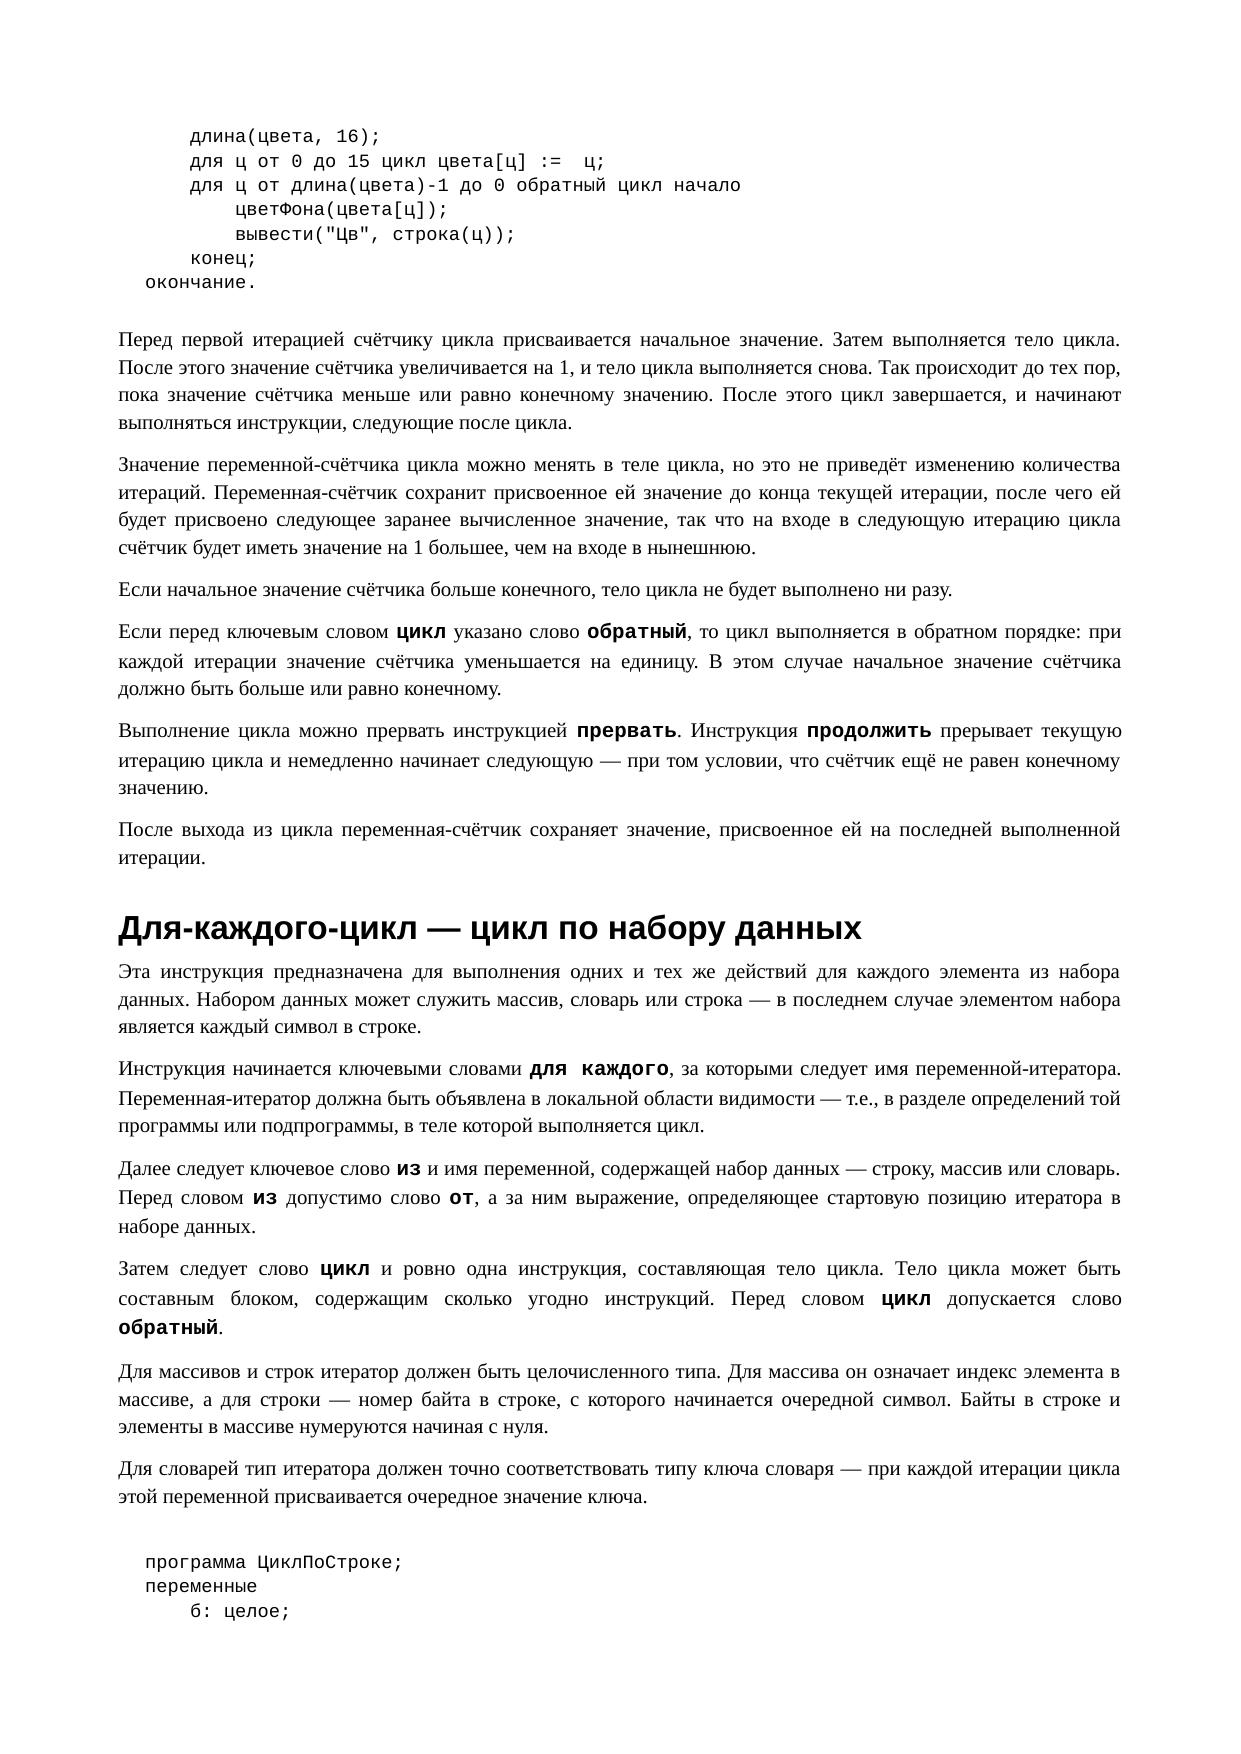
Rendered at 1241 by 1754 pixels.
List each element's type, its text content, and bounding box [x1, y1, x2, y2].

text Эта инструкция предназначена для выполнения одних и тех же действий для каждого элемента из набора данных. Набором данных может служить массив, словарь или строка — в последнем случае элементом набора является каждый символ в строке. [118, 959, 1122, 1038]
text Затем следует слово цикл и ровно одна инструкция, составляющая тело цикла. Тело цикла может быть составным блоком, содержащим сколько угодно инструкций. Перед словом цикл допускается слово обратный. [118, 1256, 1122, 1340]
text Перед первой итерацией счётчику цикла присваивается начальное значение. Затем выполняется тело цикла. После этого значение счётчика увеличивается на 1, и тело цикла выполняется снова. Так происходит до тех пор, пока значение счётчика меньше или равно конечному значению. После этого цикл завершается, и начинают выполняться инструкции, следующие после цикла. [118, 327, 1122, 434]
text Для словарей тип итератора должен точно соответствовать типу ключа словаря — при каждой итерации цикла этой переменной присваивается очередное значение ключа. [118, 1456, 1122, 1508]
text Выполнение цикла можно прервать инструкцией прервать. Инструкция продолжить прерывает текущую итерацию цикла и немедленно начинает следующую — при том условии, что счётчик ещё не равен конечному значению. [118, 718, 1122, 799]
text Если начальное значение счётчика больше конечного, тело цикла не будет выполнено ни разу. [118, 577, 1122, 601]
text Для массивов и строк итератор должен быть целочисленного типа. Для массива он означает индекс элемента в массиве, а для строки — номер байта в строке, с которого начинается очередной символ. Байты в строке и элементы в массиве нумеруются начиная с нуля. [118, 1359, 1122, 1438]
text Далее следует ключевое слово из и имя переменной, содержащей набор данных — строку, массив или словарь. Перед словом из допустимо слово от, а за ним выражение, определяющее стартовую позицию итератора в наборе данных. [118, 1155, 1122, 1238]
text Значение переменной-счётчика цикла можно менять в теле цикла, но это не приведёт изменению количества итераций. Переменная-счётчик сохранит присвоенное ей значение до конца текущей итерации, после чего ей будет присвоено следующее заранее вычисленное значение, так что на входе в следующую итерацию цикла счётчик будет иметь значение на 1 большее, чем на входе в нынешнюю. [118, 452, 1122, 559]
text программа ЦиклПоСтроке; переменные б: целое; [136, 1544, 1104, 1631]
text Инструкция начинается ключевыми словами для каждого, за которыми следует имя переменной-итератора. Переменная-итератор должна быть объявлена в локальной области видимости — т.е., в разделе определений той программы или подпрограммы, в теле которой выполняется цикл. [118, 1056, 1122, 1137]
text После выхода из цикла переменная-счётчик сохраняет значение, присвоенное ей на последней выполненной итерации. [118, 817, 1122, 869]
text длина(цвета, 16); для ц от 0 до 15 цикл цвета[ц] := ц; для ц от длина(цвета)-1 до 0 обратный цикл начало [136, 118, 1104, 191]
text Если перед ключевым словом цикл указано слово обратный, то цикл выполняется в обратном порядке: при каждой итерации значение счётчика уменьшается на единицу. В этом случае начальное значение счётчика должно быть больше или равно конечному. [118, 619, 1122, 700]
subtitle Для-каждого-цикл — цикл по набору данных [118, 908, 1122, 946]
text цветФона(цвета[ц]); вывести("Цв", строка(ц)); конец; окончание. [136, 191, 1104, 303]
